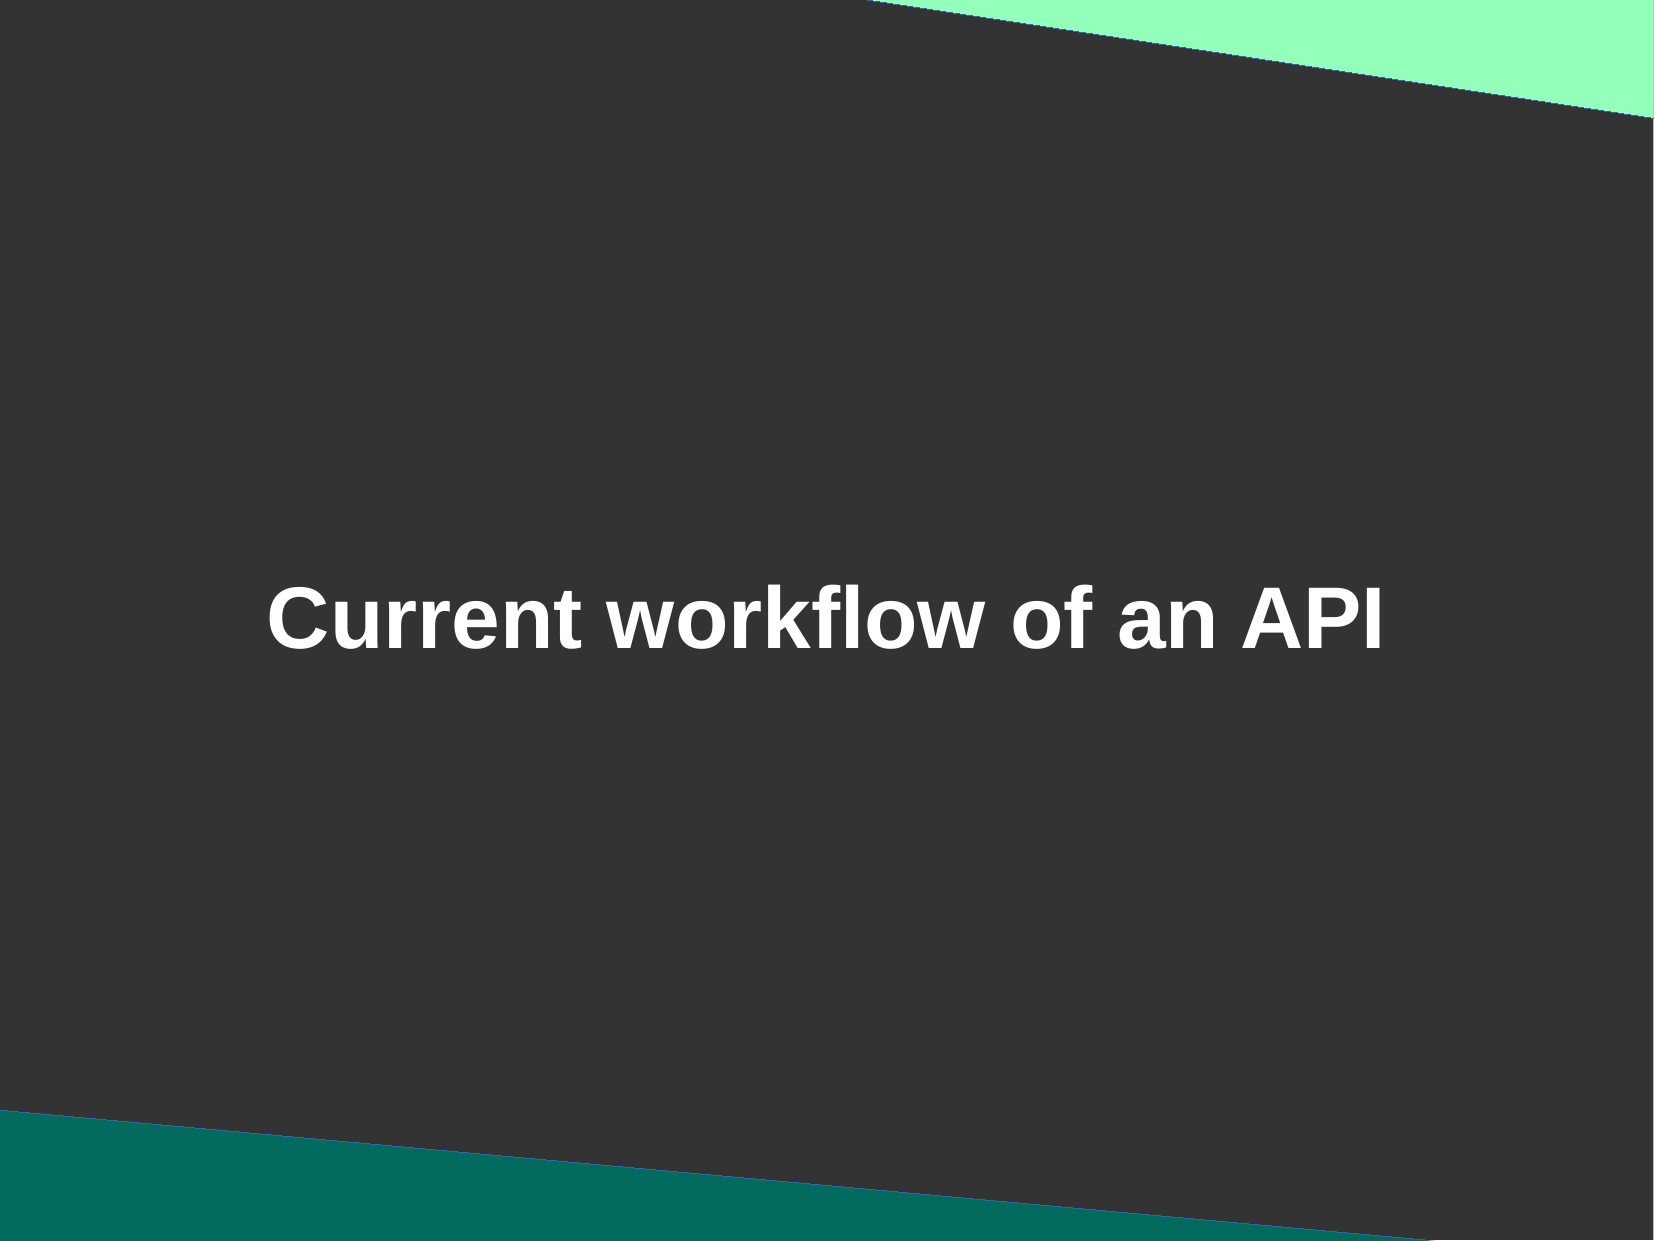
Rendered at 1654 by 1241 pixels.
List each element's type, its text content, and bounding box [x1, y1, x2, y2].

title Current workflow of an API [31, 568, 1622, 672]
text_box [867, 0, 1654, 119]
